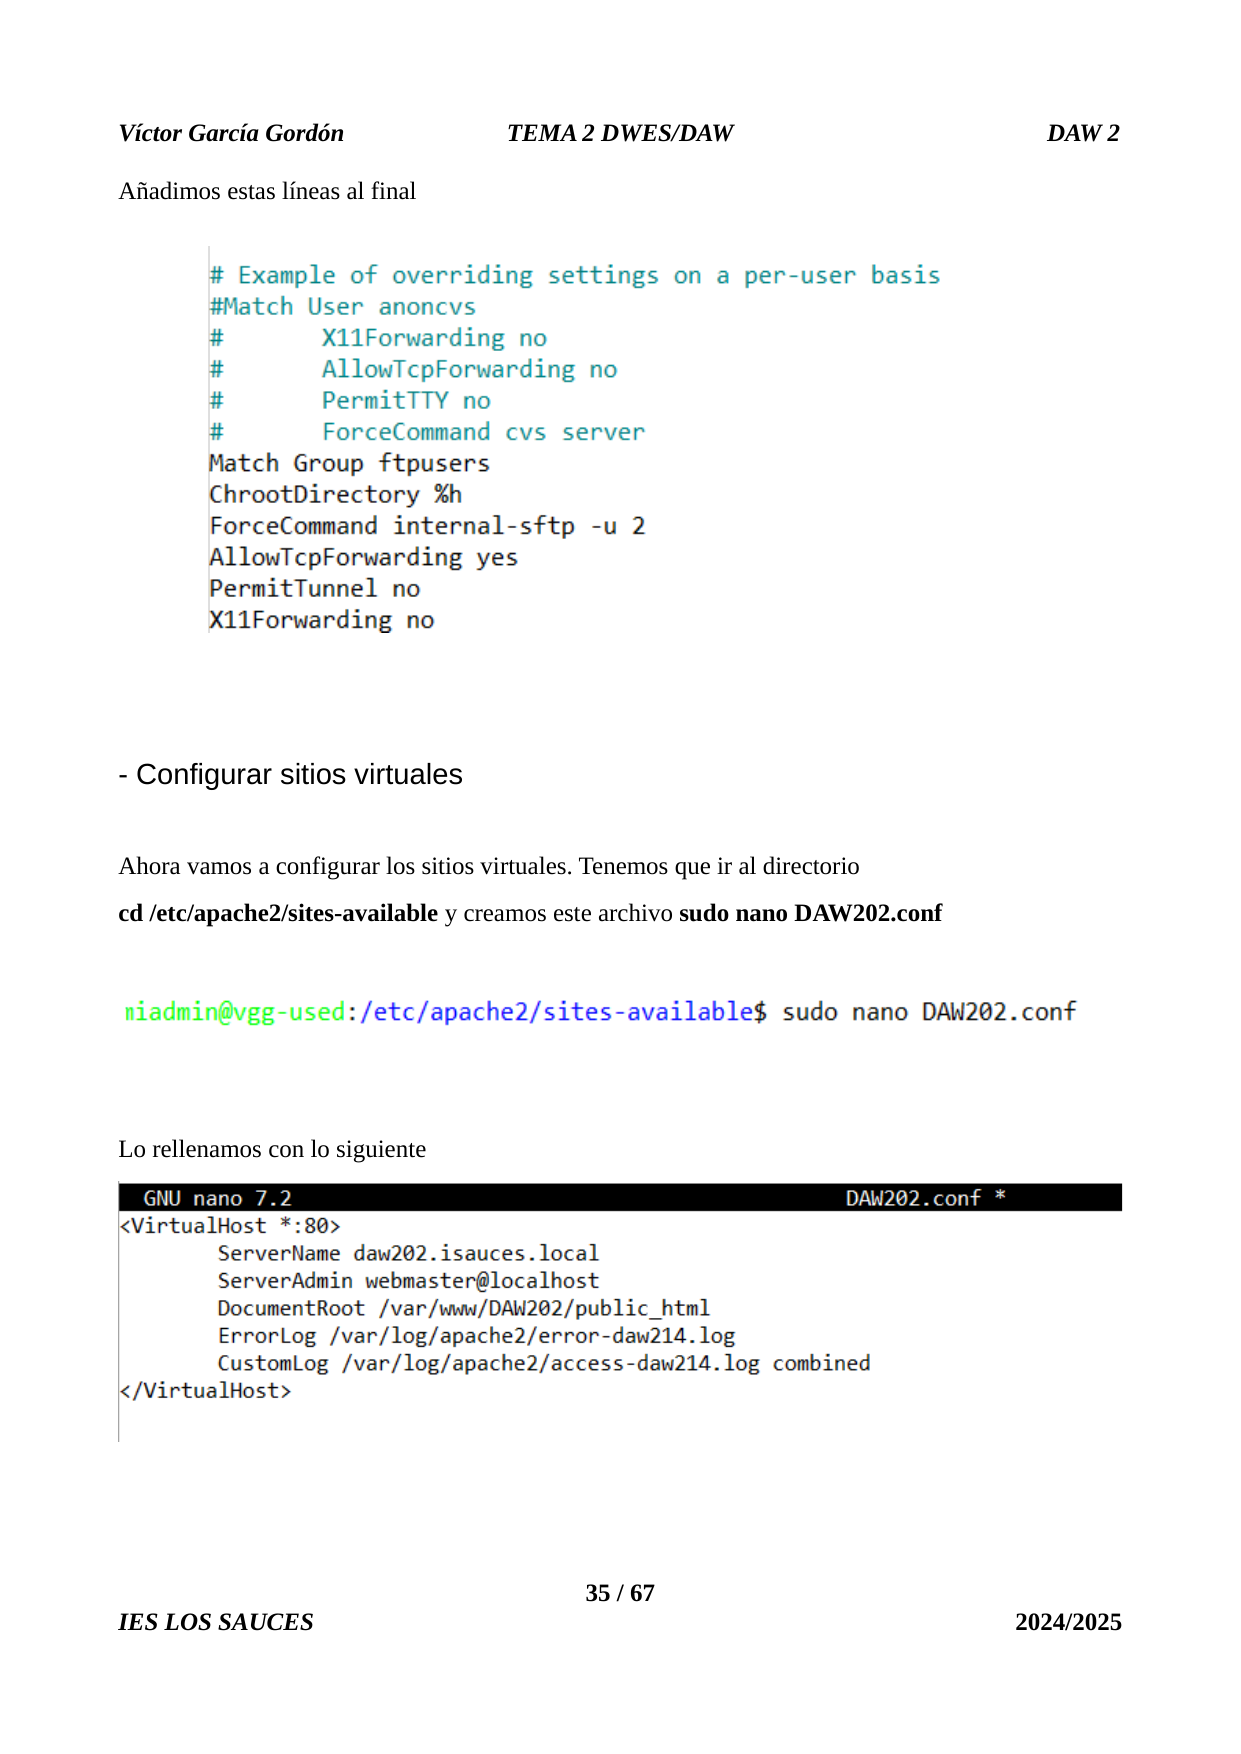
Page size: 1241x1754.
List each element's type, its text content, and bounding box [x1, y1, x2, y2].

picture [125, 993, 1115, 1035]
subtitle - Configurar sitios virtuales [118, 757, 1122, 791]
text Ahora vamos a configurar los sitios virtuales. Tenemos que ir al directorio [118, 851, 1122, 880]
text cd /etc/apache2/sites-available y creamos este archivo sudo nano DAW202.conf [118, 898, 1122, 927]
picture [208, 246, 1032, 633]
text Añadimos estas líneas al final [118, 176, 1122, 205]
text Lo rellenamos con lo siguiente [118, 1134, 1122, 1163]
picture [118, 1181, 1123, 1442]
